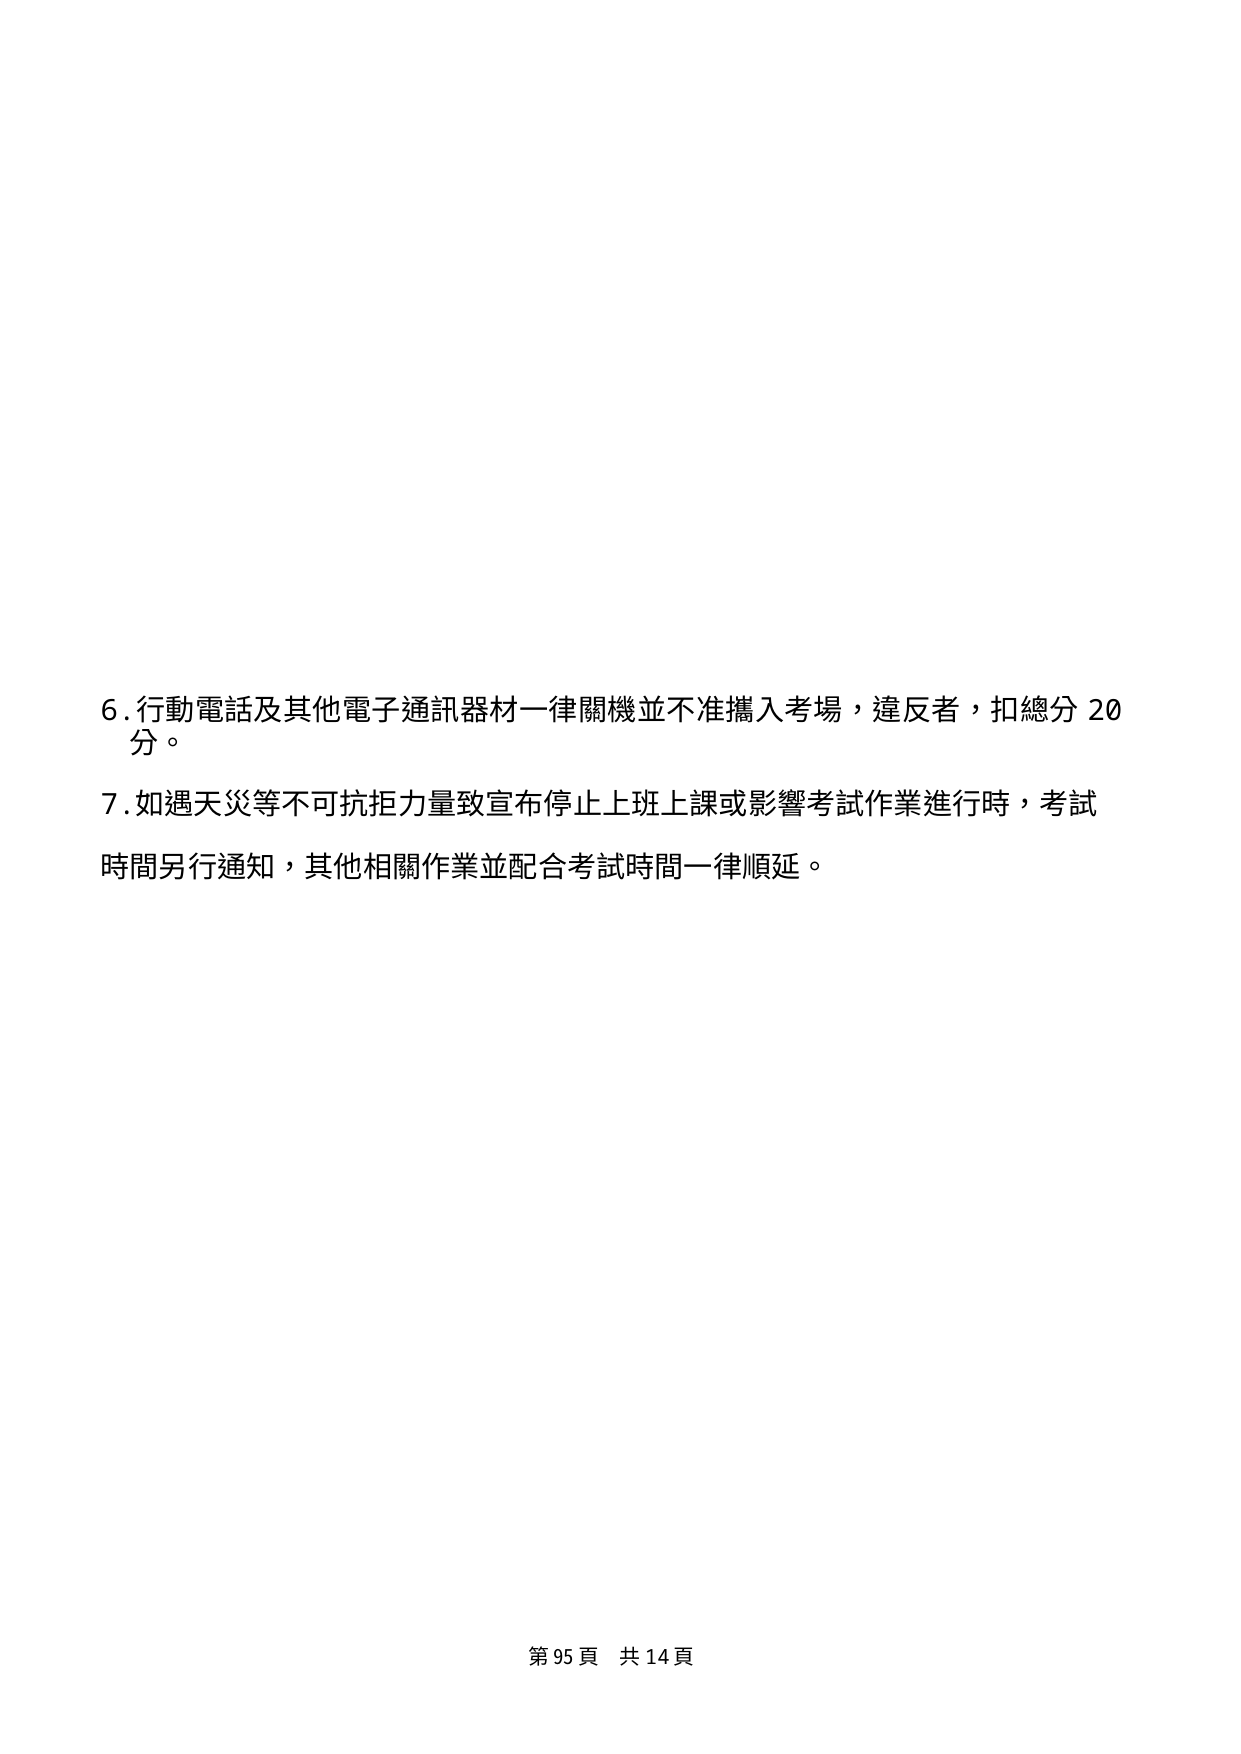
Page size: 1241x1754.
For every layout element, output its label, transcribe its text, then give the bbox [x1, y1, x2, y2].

text 6.行動電話及其他電子通訊器材一律關機並不准攜入考場，違反者，扣總分20分。 [100, 693, 1122, 760]
text 7.如遇天災等不可抗拒力量致宣布停止上班上課或影響考試作業進行時，考試時間另行通知，其他相關作業並配合考試時間一律順延。 [100, 760, 1122, 885]
